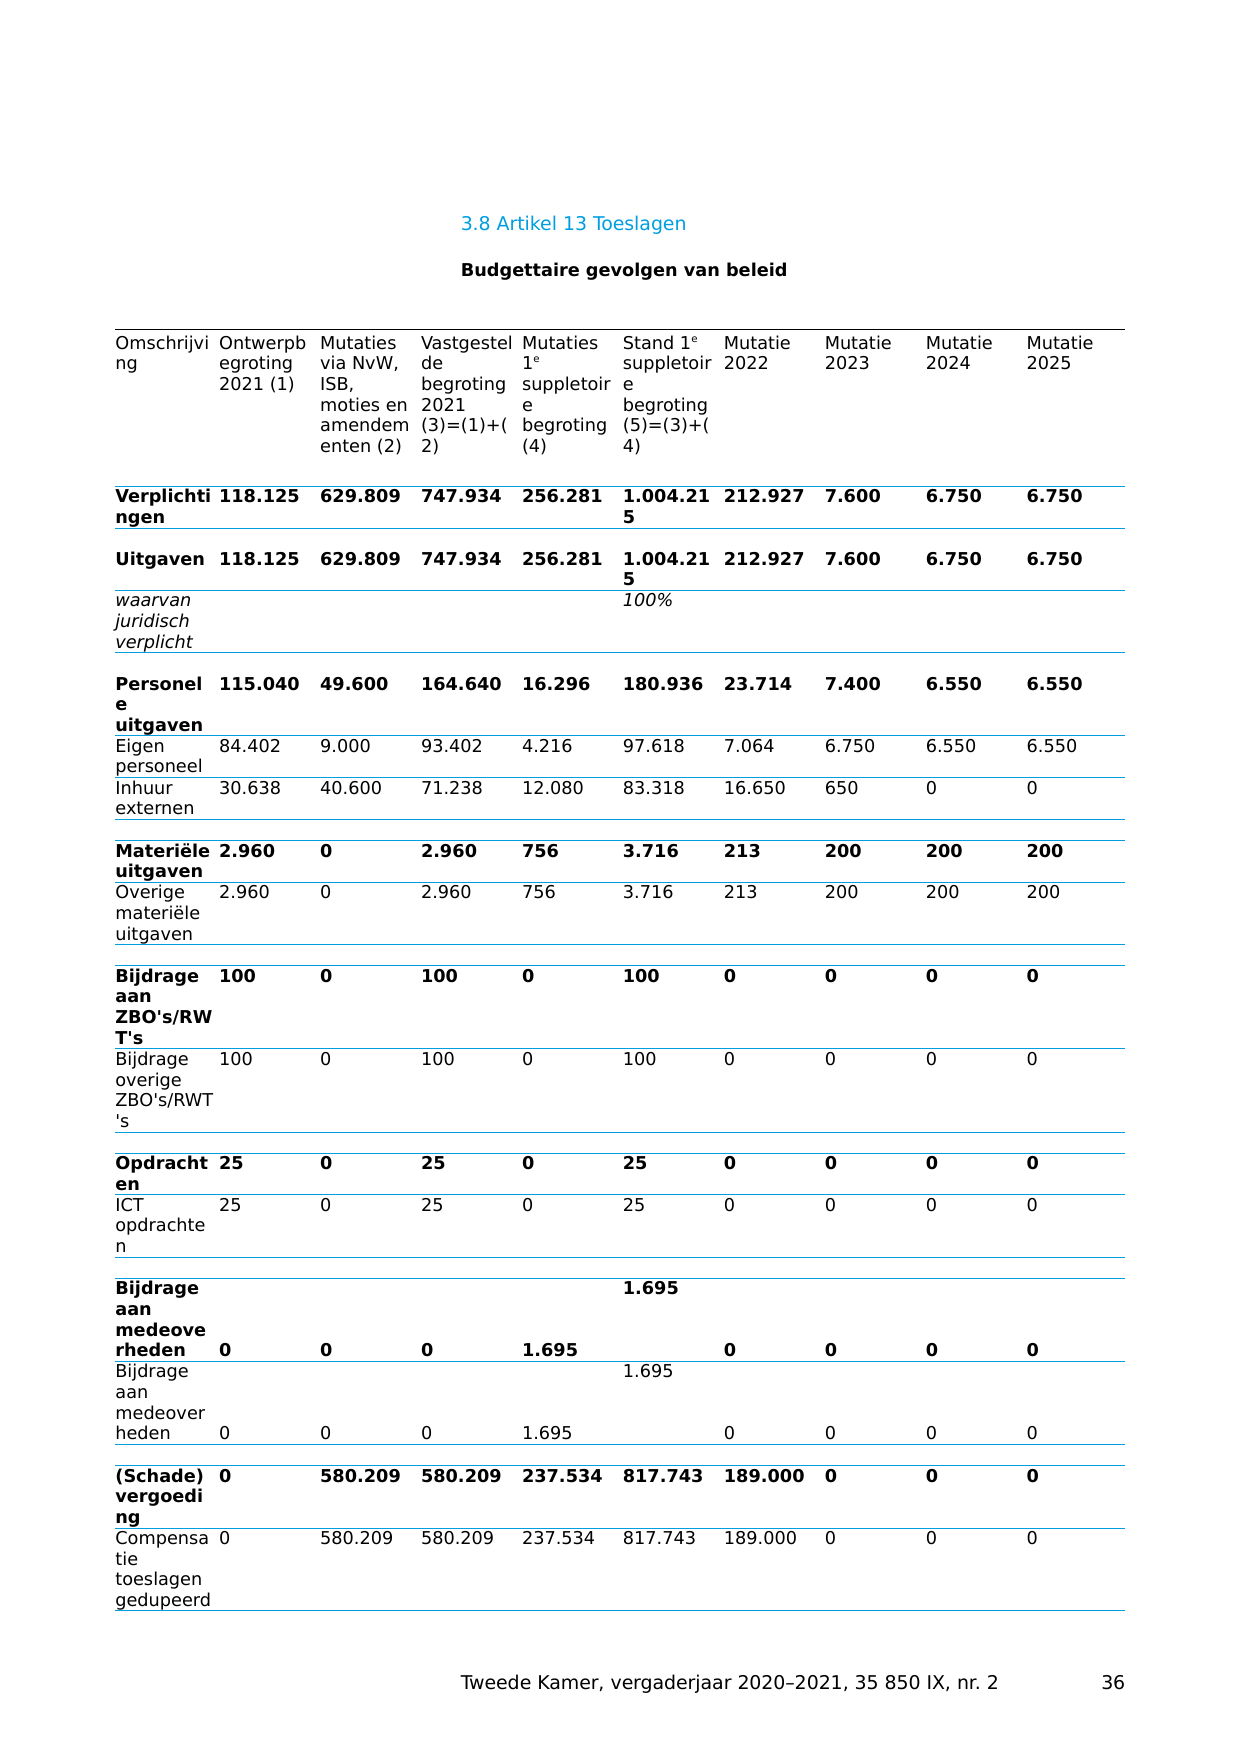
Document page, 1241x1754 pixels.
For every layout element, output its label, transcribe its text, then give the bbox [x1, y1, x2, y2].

table_cell 0 [721, 1362, 822, 1444]
table_cell [620, 1133, 721, 1152]
table_cell [1024, 1445, 1125, 1465]
table_cell 2.960 [216, 841, 317, 882]
table_cell 1.695 [620, 1362, 721, 1444]
table_cell 0 [317, 1195, 418, 1257]
table_cell 100 [418, 966, 519, 1048]
table_cell [721, 529, 822, 549]
table_cell [418, 945, 519, 965]
table_cell 0 [317, 966, 418, 1048]
table_cell 0 [1024, 1154, 1125, 1194]
table_cell 0 [317, 1049, 418, 1131]
table_cell 237.534 [519, 1529, 620, 1610]
table_cell 200 [1024, 883, 1125, 944]
table_cell 2.960 [216, 883, 317, 944]
table_cell 12.080 [519, 778, 620, 819]
table_cell 164.640 [418, 674, 519, 735]
table_cell [115, 1258, 216, 1278]
table_cell [115, 945, 216, 965]
table_cell [216, 945, 317, 965]
table_cell 0 [822, 1529, 923, 1610]
table_cell 0 [721, 966, 822, 1048]
table_cell 97.618 [620, 736, 721, 777]
table_cell 237.534 [519, 1466, 620, 1527]
table_cell 200 [923, 841, 1023, 882]
table_cell [923, 1133, 1023, 1152]
table_cell 7.400 [822, 674, 923, 735]
table_cell 0 [519, 966, 620, 1048]
table_cell [923, 820, 1023, 840]
table_cell 7.064 [721, 736, 822, 777]
table_cell 49.600 [317, 674, 418, 735]
table_cell 6.750 [822, 736, 923, 777]
table_cell 118.125 [216, 549, 317, 590]
table_cell [1024, 1258, 1125, 1278]
table_cell 212.927 [721, 487, 822, 527]
table_cell [620, 1445, 721, 1465]
table_cell 629.809 [317, 487, 418, 527]
table_cell Verplichtingen [115, 487, 216, 527]
table_cell [721, 591, 822, 652]
table_cell Inhuur externen [115, 778, 216, 819]
table_cell 0 [418, 1362, 519, 1444]
table_cell 1.004.215 [620, 549, 721, 590]
table_cell 0 [216, 1362, 317, 1444]
table_cell Mutatie 2023 [822, 330, 923, 459]
table_cell [115, 820, 216, 840]
table_cell [822, 1258, 923, 1278]
table_cell [620, 529, 721, 549]
table_cell 100 [216, 966, 317, 1048]
table_cell [418, 1258, 519, 1278]
table_cell 0 [923, 1529, 1023, 1610]
table_cell [721, 1133, 822, 1152]
table_cell 25 [216, 1154, 317, 1194]
table_cell 23.714 [721, 674, 822, 735]
table_cell 40.600 [317, 778, 418, 819]
table_cell [822, 529, 923, 549]
table_cell 1.695 [519, 1362, 620, 1444]
table_cell [923, 1445, 1023, 1465]
table_cell [721, 820, 822, 840]
table_cell 629.809 [317, 549, 418, 590]
table_cell 118.125 [216, 487, 317, 527]
table_cell [418, 591, 519, 652]
table_cell 180.936 [620, 674, 721, 735]
table_cell [721, 945, 822, 965]
table_cell 200 [822, 841, 923, 882]
table_cell 0 [822, 966, 923, 1048]
table_cell 100 [620, 1049, 721, 1131]
table_cell 0 [822, 1154, 923, 1194]
table_cell 1.004.215 [620, 487, 721, 527]
table_cell Bijdrage aan medeoverheden [115, 1362, 216, 1444]
table_cell [822, 653, 923, 673]
table_cell 71.238 [418, 778, 519, 819]
table_cell 0 [519, 1195, 620, 1257]
table_cell [519, 591, 620, 652]
table_cell [216, 653, 317, 673]
table_cell [923, 1258, 1023, 1278]
table_cell [418, 1133, 519, 1152]
table_cell 0 [721, 1154, 822, 1194]
table_cell [620, 945, 721, 965]
table_cell [620, 653, 721, 673]
table_cell 580.209 [317, 1529, 418, 1610]
table_cell 6.750 [923, 549, 1023, 590]
table_cell 0 [317, 841, 418, 882]
table_cell 25 [216, 1195, 317, 1257]
table_cell 0 [418, 1279, 519, 1361]
table_cell 0 [317, 1154, 418, 1194]
table_cell Mutaties via NvW, ISB, moties en amendementen (2) [317, 330, 418, 459]
table_header Tabel 14 Budgettaire gevolgen van beleidsartikel 13 (bedragen x € 1.000) [115, 304, 1125, 329]
table_cell 747.934 [418, 549, 519, 590]
table_cell 6.750 [1024, 487, 1125, 527]
table_cell 1.695 [519, 1279, 620, 1361]
table_cell Mutaties 1e suppletoire begroting (4) [519, 330, 620, 459]
table_cell 0 [923, 1466, 1023, 1527]
table_cell 580.209 [418, 1529, 519, 1610]
table_cell Overige materiële uitgaven [115, 883, 216, 944]
table_cell Vastgestelde begroting 2021 (3)=(1)+(2) [418, 330, 519, 459]
table_cell 3.716 [620, 883, 721, 944]
table_cell 0 [822, 1279, 923, 1361]
table_cell [115, 1133, 216, 1152]
table_cell 200 [923, 883, 1023, 944]
table_cell 756 [519, 841, 620, 882]
table_cell [115, 529, 216, 549]
table_cell 650 [822, 778, 923, 819]
table_cell [216, 1133, 317, 1152]
table_cell [1024, 945, 1125, 965]
table_cell 0 [822, 1362, 923, 1444]
table_cell [923, 653, 1023, 673]
table_cell 6.550 [923, 674, 1023, 735]
table_cell 0 [923, 1362, 1023, 1444]
table_cell 580.209 [418, 1466, 519, 1527]
table_cell Omschrijving [115, 330, 216, 459]
table_cell 0 [822, 1466, 923, 1527]
table_cell [418, 1445, 519, 1465]
table_cell 0 [923, 966, 1023, 1048]
table_cell Bijdrage overige ZBO's/RWT's [115, 1049, 216, 1131]
table_cell Mutatie 2024 [923, 330, 1023, 459]
table_cell 0 [923, 1195, 1023, 1257]
table_cell 100% [620, 591, 721, 652]
table_cell 30.638 [216, 778, 317, 819]
table_cell [216, 820, 317, 840]
table_cell 84.402 [216, 736, 317, 777]
table_cell 3.716 [620, 841, 721, 882]
table_cell [721, 1445, 822, 1465]
table_cell 6.550 [923, 736, 1023, 777]
table_cell Opdrachten [115, 1154, 216, 1194]
table_cell [1024, 529, 1125, 549]
table_cell 7.600 [822, 487, 923, 527]
table_cell [822, 820, 923, 840]
table_cell [1024, 591, 1125, 652]
table_cell 0 [216, 1529, 317, 1610]
table_cell 6.550 [1024, 736, 1125, 777]
table_cell 0 [317, 1362, 418, 1444]
table_cell [418, 820, 519, 840]
table_cell waarvan juridisch verplicht [115, 591, 216, 652]
table_cell 0 [317, 883, 418, 944]
table_cell 817.743 [620, 1466, 721, 1527]
table_cell Bijdrage aan ZBO's/RWT's [115, 966, 216, 1048]
table_cell [317, 653, 418, 673]
table_cell 756 [519, 883, 620, 944]
table_cell 25 [418, 1154, 519, 1194]
table_cell 0 [216, 1279, 317, 1361]
table_cell 0 [1024, 1362, 1125, 1444]
table_cell 100 [216, 1049, 317, 1131]
table_cell 213 [721, 883, 822, 944]
table_cell 0 [721, 1049, 822, 1131]
table_cell 580.209 [317, 1466, 418, 1527]
table_cell 256.281 [519, 549, 620, 590]
table_cell [216, 1258, 317, 1278]
table_cell [519, 945, 620, 965]
table_cell 200 [1024, 841, 1125, 882]
table_cell 817.743 [620, 1529, 721, 1610]
table_cell [317, 1445, 418, 1465]
table_cell [620, 820, 721, 840]
table_cell [317, 1258, 418, 1278]
table_cell 4.216 [519, 736, 620, 777]
table_cell [822, 1445, 923, 1465]
table_cell 93.402 [418, 736, 519, 777]
table_cell 25 [620, 1195, 721, 1257]
table_cell (Schade)vergoeding [115, 1466, 216, 1527]
table_cell Personele uitgaven [115, 674, 216, 735]
table_cell 6.750 [1024, 549, 1125, 590]
table_cell [519, 820, 620, 840]
table_cell [115, 1445, 216, 1465]
table_cell [317, 820, 418, 840]
table_cell 213 [721, 841, 822, 882]
table_cell 0 [1024, 1195, 1125, 1257]
table_cell Stand 1e suppletoire begroting (5)=(3)+(4) [620, 330, 721, 459]
table_cell [519, 1445, 620, 1465]
table_cell Ontwerpbegroting 2021 (1) [216, 330, 317, 459]
table_cell ICT opdrachten [115, 1195, 216, 1257]
table_cell [721, 653, 822, 673]
table_cell 16.296 [519, 674, 620, 735]
table_cell 0 [923, 1279, 1023, 1361]
table_cell 0 [1024, 1279, 1125, 1361]
table_cell [519, 1133, 620, 1152]
table_cell [923, 529, 1023, 549]
table_cell 200 [822, 883, 923, 944]
table_cell [216, 529, 317, 549]
table_cell [317, 529, 418, 549]
table_cell [822, 591, 923, 652]
title 3.8 Artikel 13 Toeslagen [461, 213, 1125, 235]
table_cell 1.695 [620, 1279, 721, 1361]
table_cell 0 [822, 1049, 923, 1131]
table_cell [519, 1258, 620, 1278]
table_cell 0 [519, 1049, 620, 1131]
table_cell Bijdrage aan medeoverheden [115, 1279, 216, 1361]
table_cell [418, 653, 519, 673]
table_cell 0 [923, 778, 1023, 819]
table_cell [620, 1258, 721, 1278]
table_cell 747.934 [418, 487, 519, 527]
table_cell 0 [923, 1154, 1023, 1194]
table_cell 0 [1024, 1529, 1125, 1610]
table_cell 189.000 [721, 1466, 822, 1527]
table_cell [1024, 820, 1125, 840]
table_cell [923, 945, 1023, 965]
table_cell [115, 653, 216, 673]
table_cell [216, 591, 317, 652]
table_cell 7.600 [822, 549, 923, 590]
table_cell 100 [418, 1049, 519, 1131]
table_cell 0 [317, 1279, 418, 1361]
table_cell [115, 459, 1125, 486]
table_cell 6.550 [1024, 674, 1125, 735]
table_cell [923, 591, 1023, 652]
table_cell Mutatie 2022 [721, 330, 822, 459]
table_cell 256.281 [519, 487, 620, 527]
table_cell [519, 529, 620, 549]
text Budgettaire gevolgen van beleid [461, 258, 1125, 281]
table_cell 0 [1024, 778, 1125, 819]
table_cell 212.927 [721, 549, 822, 590]
table_cell 0 [1024, 966, 1125, 1048]
table_cell [822, 1133, 923, 1152]
table_cell 0 [1024, 1466, 1125, 1527]
table_cell 0 [519, 1154, 620, 1194]
table_cell [822, 945, 923, 965]
table_cell [1024, 1133, 1125, 1152]
table_cell 6.750 [923, 487, 1023, 527]
table_cell 0 [923, 1049, 1023, 1131]
table_cell 16.650 [721, 778, 822, 819]
table_cell 115.040 [216, 674, 317, 735]
table_cell 0 [721, 1195, 822, 1257]
table_cell Materiële uitgaven [115, 841, 216, 882]
table_cell [721, 1258, 822, 1278]
table_cell Compensatie toeslagengedupeerd [115, 1529, 216, 1610]
table_cell [519, 653, 620, 673]
table_cell 0 [1024, 1049, 1125, 1131]
table_cell [1024, 653, 1125, 673]
table_cell 83.318 [620, 778, 721, 819]
table_cell 25 [418, 1195, 519, 1257]
table_cell 189.000 [721, 1529, 822, 1610]
table_cell [216, 1445, 317, 1465]
table_cell [317, 1133, 418, 1152]
table_cell 0 [216, 1466, 317, 1527]
table_cell Mutatie 2025 [1024, 330, 1125, 459]
table_cell 2.960 [418, 883, 519, 944]
table_cell 0 [721, 1279, 822, 1361]
table_cell 0 [822, 1195, 923, 1257]
table_cell [317, 591, 418, 652]
table_cell [317, 945, 418, 965]
table_cell 100 [620, 966, 721, 1048]
table_cell 25 [620, 1154, 721, 1194]
table_cell Eigen personeel [115, 736, 216, 777]
table_cell [418, 529, 519, 549]
table_cell 2.960 [418, 841, 519, 882]
table_cell Uitgaven [115, 549, 216, 590]
table_cell 9.000 [317, 736, 418, 777]
